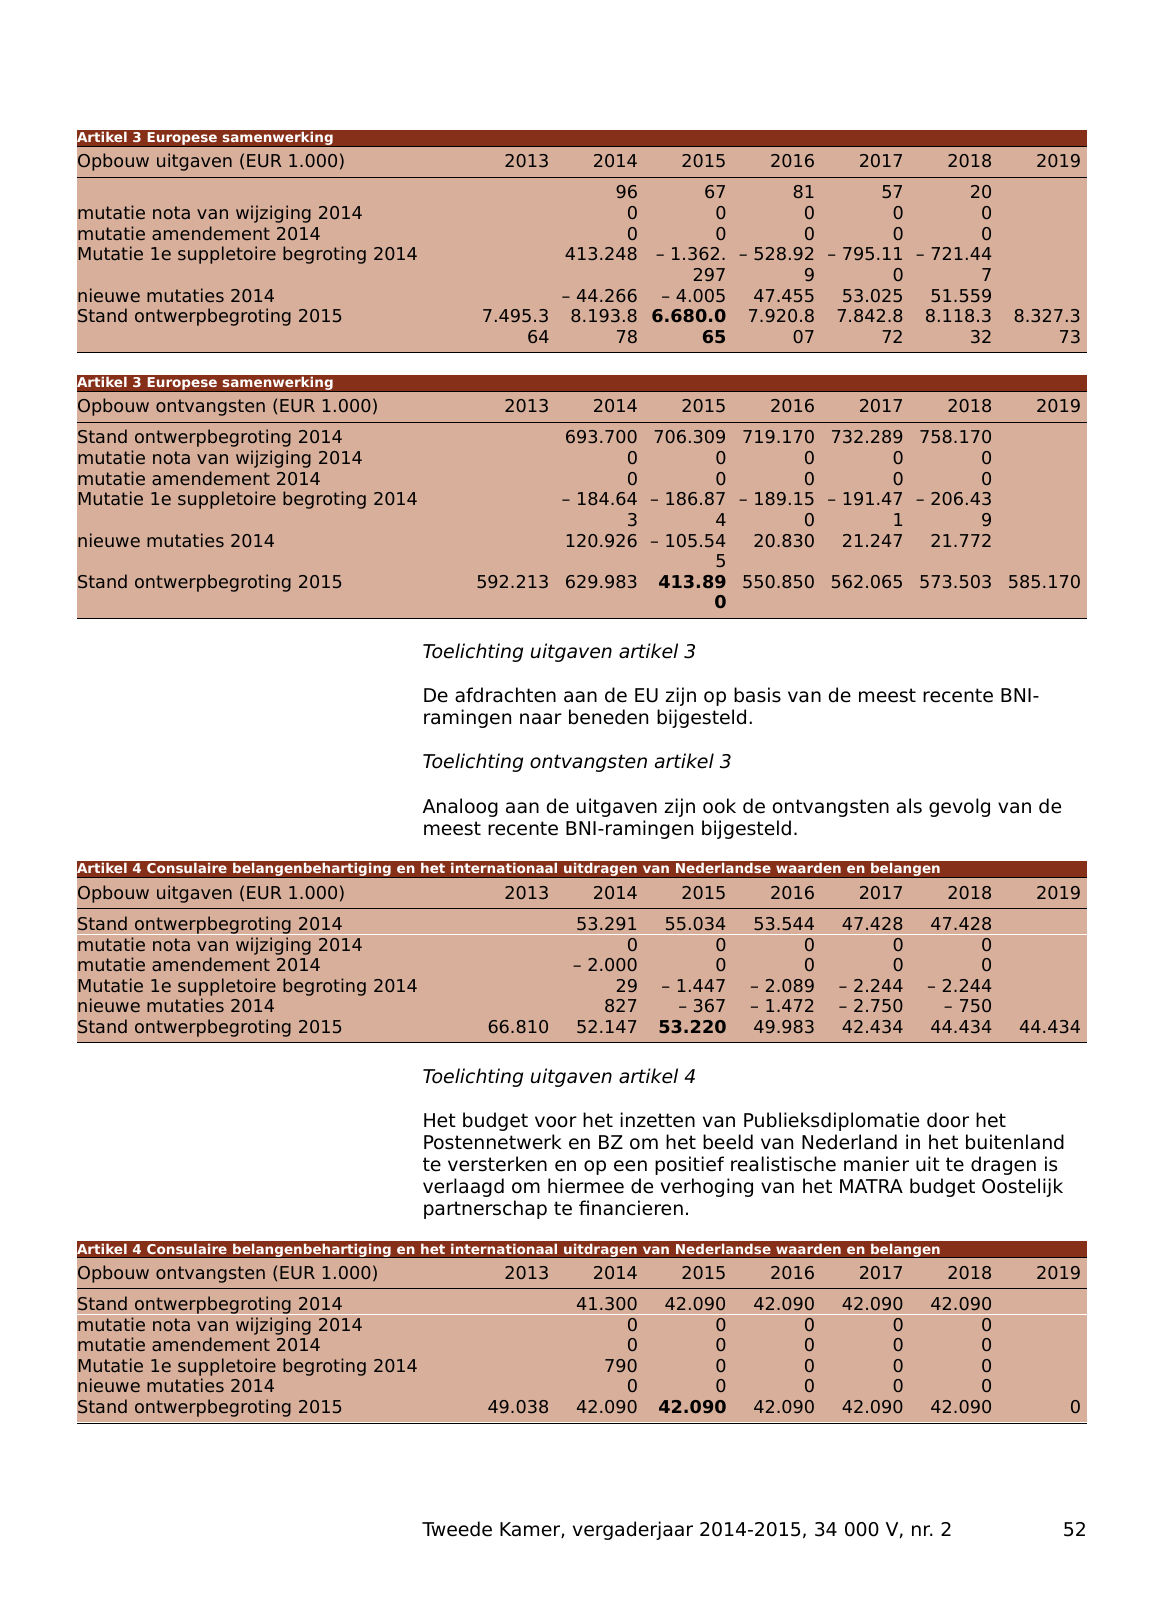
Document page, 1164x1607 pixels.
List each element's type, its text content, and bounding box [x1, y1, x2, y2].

table_cell – 2.750 [821, 996, 909, 1017]
table_cell Stand ontwerpbegroting 2015 [77, 1017, 466, 1042]
table_cell mutatie amendement 2014 [77, 955, 466, 976]
subtitle Toelichting ontvangsten artikel 3 [422, 751, 1087, 773]
table_header Artikel 3 Europese samenwerking [77, 375, 1087, 391]
table_cell [466, 996, 555, 1017]
table_cell [998, 531, 1087, 572]
table_cell mutatie nota van wijziging 2014 [77, 203, 466, 224]
table_cell – 2.089 [732, 976, 821, 996]
table_cell [466, 1315, 555, 1335]
table_cell Opbouw uitgaven (EUR 1.000) [77, 147, 466, 177]
table_cell [466, 448, 555, 469]
table_cell Mutatie 1e suppletoire begroting 2014 [77, 976, 466, 996]
table_cell nieuwe mutaties 2014 [77, 531, 466, 572]
table_cell 2016 [732, 392, 821, 422]
table_cell 0 [732, 1335, 821, 1356]
table_cell mutatie nota van wijziging 2014 [77, 935, 466, 955]
table_cell 413.890 [644, 572, 732, 618]
table_cell mutatie amendement 2014 [77, 469, 466, 489]
table_cell mutatie nota van wijziging 2014 [77, 448, 466, 469]
table_cell 2013 [466, 1258, 555, 1288]
table_cell – 367 [644, 996, 732, 1017]
table_cell 47.455 [732, 286, 821, 306]
table_cell 0 [555, 935, 644, 955]
table_cell 0 [555, 1376, 644, 1397]
table_cell – 191.471 [821, 489, 909, 531]
table_cell 53.220 [644, 1017, 732, 1042]
table_cell 2016 [732, 878, 821, 908]
table_cell 44.434 [998, 1017, 1087, 1042]
table_cell 0 [821, 1315, 909, 1335]
table_cell Stand ontwerpbegroting 2015 [77, 306, 466, 352]
table_cell 0 [732, 1315, 821, 1335]
table_cell 8.118.332 [909, 306, 998, 352]
table_cell nieuwe mutaties 2014 [77, 1376, 466, 1397]
table_cell – 2.244 [909, 976, 998, 996]
table_cell 0 [732, 955, 821, 976]
table_cell 562.065 [821, 572, 909, 618]
table_cell – 4.005 [644, 286, 732, 306]
table_cell 7.920.807 [732, 306, 821, 352]
table_cell Mutatie 1e suppletoire begroting 2014 [77, 1356, 466, 1376]
table_cell – 528.929 [732, 244, 821, 286]
table_cell 44.434 [909, 1017, 998, 1042]
table_cell 706.309 [644, 423, 732, 448]
table_cell 21.247 [821, 531, 909, 572]
table_cell Stand ontwerpbegroting 2014 [77, 423, 466, 448]
table_cell mutatie amendement 2014 [77, 224, 466, 244]
table_cell 51.559 [909, 286, 998, 306]
table_cell 2017 [821, 1258, 909, 1288]
table_cell – 1.362.297 [644, 244, 732, 286]
table_cell [466, 1289, 555, 1314]
table_header Artikel 4 Consulaire belangenbehartiging en het internationaal uitdragen van Nederlandse waarden en belangen [77, 861, 1087, 877]
table_cell [466, 1335, 555, 1356]
table_cell – 1.447 [644, 976, 732, 996]
table_cell [77, 178, 466, 203]
subtitle Toelichting uitgaven artikel 3 [422, 641, 1087, 663]
table_cell – 189.150 [732, 489, 821, 531]
table_cell 2017 [821, 878, 909, 908]
table_cell [998, 203, 1087, 224]
table_cell 55.034 [644, 909, 732, 934]
table_cell 732.289 [821, 423, 909, 448]
table_cell 0 [732, 203, 821, 224]
table_cell [466, 909, 555, 934]
table_cell 0 [909, 1376, 998, 1397]
table_cell 52.147 [555, 1017, 644, 1042]
table_cell 42.090 [644, 1289, 732, 1314]
table_cell 0 [909, 1356, 998, 1376]
table_cell 2016 [732, 1258, 821, 1288]
table_cell 2013 [466, 392, 555, 422]
table_cell 0 [732, 448, 821, 469]
table_cell [998, 1315, 1087, 1335]
table_cell – 186.874 [644, 489, 732, 531]
table_cell – 105.545 [644, 531, 732, 572]
table_cell – 795.110 [821, 244, 909, 286]
table_cell 0 [644, 469, 732, 489]
table_cell 0 [555, 448, 644, 469]
table_cell 120.926 [555, 531, 644, 572]
table_cell [466, 178, 555, 203]
table_cell 0 [732, 224, 821, 244]
table_cell 8.327.373 [998, 306, 1087, 352]
table_cell [466, 531, 555, 572]
table_cell 2014 [555, 392, 644, 422]
table_cell 6.680.065 [644, 306, 732, 352]
table_cell 0 [644, 224, 732, 244]
table_cell 2015 [644, 1258, 732, 1288]
table_cell 2018 [909, 1258, 998, 1288]
table_cell [998, 244, 1087, 286]
table_cell 67 [644, 178, 732, 203]
table_cell [466, 423, 555, 448]
table_cell nieuwe mutaties 2014 [77, 286, 466, 306]
table_cell 0 [644, 1335, 732, 1356]
table_cell 0 [732, 1356, 821, 1376]
table_cell nieuwe mutaties 2014 [77, 996, 466, 1017]
table_cell 2019 [998, 878, 1087, 908]
table_cell 0 [732, 469, 821, 489]
table_cell 42.090 [821, 1289, 909, 1314]
text Het budget voor het inzetten van Publieksdiplomatie door het Postennetwerk en BZ om het beeld van Nederland in het buitenland te versterken en op een positief realistische manier uit te dragen is verlaagd om hiermee de verhoging van het MATRA budget Oostelijk partnerschap te financieren. [422, 1110, 1087, 1219]
table_cell [998, 996, 1087, 1017]
table_cell – 2.244 [821, 976, 909, 996]
table_cell 0 [909, 955, 998, 976]
table_cell [466, 489, 555, 531]
table_cell – 1.472 [732, 996, 821, 1017]
table_cell [998, 976, 1087, 996]
table_cell [466, 935, 555, 955]
table_cell Stand ontwerpbegroting 2014 [77, 909, 466, 934]
table_cell – 44.266 [555, 286, 644, 306]
table_cell 42.090 [909, 1397, 998, 1422]
table_cell 42.090 [732, 1397, 821, 1422]
table_cell 0 [644, 1315, 732, 1335]
table_cell [998, 1356, 1087, 1376]
table_cell 0 [644, 203, 732, 224]
table_cell 42.090 [821, 1397, 909, 1422]
table_cell 0 [909, 1315, 998, 1335]
table_cell 0 [555, 224, 644, 244]
table_cell [998, 935, 1087, 955]
table_cell – 206.439 [909, 489, 998, 531]
table_cell 2013 [466, 878, 555, 908]
table_cell [998, 224, 1087, 244]
subtitle Toelichting uitgaven artikel 4 [422, 1066, 1087, 1087]
table_cell 0 [821, 203, 909, 224]
table_cell mutatie amendement 2014 [77, 1335, 466, 1356]
table_cell 585.170 [998, 572, 1087, 618]
table_cell 0 [555, 1315, 644, 1335]
table_cell [998, 286, 1087, 306]
table_cell 0 [821, 1335, 909, 1356]
table_cell 42.090 [909, 1289, 998, 1314]
table_cell [998, 178, 1087, 203]
table_cell 2018 [909, 147, 998, 177]
table_cell 49.038 [466, 1397, 555, 1422]
table_cell 0 [644, 1356, 732, 1376]
table_cell Stand ontwerpbegroting 2015 [77, 572, 466, 618]
table_cell 47.428 [909, 909, 998, 934]
table_cell 2018 [909, 878, 998, 908]
table_cell 57 [821, 178, 909, 203]
table_cell [998, 448, 1087, 469]
table_cell [466, 976, 555, 996]
table_cell [466, 1356, 555, 1376]
table_cell [998, 909, 1087, 934]
table_cell 81 [732, 178, 821, 203]
table_cell 827 [555, 996, 644, 1017]
table_cell 0 [821, 469, 909, 489]
table_cell 550.850 [732, 572, 821, 618]
table_cell [998, 469, 1087, 489]
table_cell 2014 [555, 878, 644, 908]
table_cell 42.090 [732, 1289, 821, 1314]
table_cell [998, 1335, 1087, 1356]
table_cell – 2.000 [555, 955, 644, 976]
table_cell 2019 [998, 1258, 1087, 1288]
table_cell [998, 955, 1087, 976]
table_cell 2016 [732, 147, 821, 177]
table_cell – 721.447 [909, 244, 998, 286]
table_cell 2019 [998, 392, 1087, 422]
table_cell 2018 [909, 392, 998, 422]
table_cell 2014 [555, 1258, 644, 1288]
table_cell [466, 469, 555, 489]
table_cell 2014 [555, 147, 644, 177]
table_cell 0 [821, 955, 909, 976]
table_cell 66.810 [466, 1017, 555, 1042]
table_cell 53.291 [555, 909, 644, 934]
table_cell 719.170 [732, 423, 821, 448]
table_cell Mutatie 1e suppletoire begroting 2014 [77, 489, 466, 531]
table_cell 0 [644, 448, 732, 469]
table_cell 790 [555, 1356, 644, 1376]
table_cell Opbouw ontvangsten (EUR 1.000) [77, 392, 466, 422]
table_cell – 184.643 [555, 489, 644, 531]
table_cell 0 [555, 469, 644, 489]
table_cell 0 [644, 935, 732, 955]
table_cell 0 [821, 935, 909, 955]
table_cell 53.544 [732, 909, 821, 934]
table_cell mutatie nota van wijziging 2014 [77, 1315, 466, 1335]
text De afdrachten aan de EU zijn op basis van de meest recente BNI-ramingen naar beneden bijgesteld. [422, 685, 1087, 729]
table_cell 0 [998, 1397, 1087, 1422]
table_cell [998, 1289, 1087, 1314]
table_cell [466, 224, 555, 244]
table_cell 629.983 [555, 572, 644, 618]
table_cell 413.248 [555, 244, 644, 286]
table_cell [466, 955, 555, 976]
table_cell 0 [644, 1376, 732, 1397]
table_cell 0 [909, 469, 998, 489]
table_cell 2015 [644, 147, 732, 177]
table_cell [466, 286, 555, 306]
table_cell [466, 244, 555, 286]
table_cell 2019 [998, 147, 1087, 177]
table_cell 20.830 [732, 531, 821, 572]
table_cell 96 [555, 178, 644, 203]
table_cell – 750 [909, 996, 998, 1017]
table_header Artikel 4 Consulaire belangenbehartiging en het internationaal uitdragen van Nederlandse waarden en belangen [77, 1241, 1087, 1257]
table_cell 0 [644, 955, 732, 976]
table_cell 2017 [821, 392, 909, 422]
table_cell 47.428 [821, 909, 909, 934]
text Analoog aan de uitgaven zijn ook de ontvangsten als gevolg van de meest recente BNI-ramingen bijgesteld. [422, 796, 1087, 839]
table_cell [466, 1376, 555, 1397]
table_cell 592.213 [466, 572, 555, 618]
table_cell 0 [732, 935, 821, 955]
table_cell 0 [909, 1335, 998, 1356]
table_header Artikel 3 Europese samenwerking [77, 130, 1087, 146]
table_cell 2015 [644, 392, 732, 422]
table_cell 2017 [821, 147, 909, 177]
table_cell 0 [909, 203, 998, 224]
table_cell 0 [555, 203, 644, 224]
table_cell 42.090 [644, 1397, 732, 1422]
table_cell 0 [821, 224, 909, 244]
table_cell 7.842.872 [821, 306, 909, 352]
table_cell 0 [821, 448, 909, 469]
table_cell Stand ontwerpbegroting 2014 [77, 1289, 466, 1314]
table_cell 0 [909, 935, 998, 955]
table_cell 42.090 [555, 1397, 644, 1422]
table_cell 693.700 [555, 423, 644, 448]
table_cell 2013 [466, 147, 555, 177]
table_cell [998, 489, 1087, 531]
table_cell 2015 [644, 878, 732, 908]
table_cell 0 [732, 1376, 821, 1397]
table_cell [466, 203, 555, 224]
table_cell 20 [909, 178, 998, 203]
table_cell 573.503 [909, 572, 998, 618]
table_cell Opbouw uitgaven (EUR 1.000) [77, 878, 466, 908]
table_cell 29 [555, 976, 644, 996]
table_cell [998, 423, 1087, 448]
table_cell 758.170 [909, 423, 998, 448]
table_cell Opbouw ontvangsten (EUR 1.000) [77, 1258, 466, 1288]
table_cell 0 [909, 448, 998, 469]
table_cell Stand ontwerpbegroting 2015 [77, 1397, 466, 1422]
table_cell 0 [555, 1335, 644, 1356]
table_cell 49.983 [732, 1017, 821, 1042]
table_cell 8.193.878 [555, 306, 644, 352]
table_cell Mutatie 1e suppletoire begroting 2014 [77, 244, 466, 286]
table_cell 42.434 [821, 1017, 909, 1042]
table_cell 0 [821, 1356, 909, 1376]
table_cell 21.772 [909, 531, 998, 572]
table_cell 0 [909, 224, 998, 244]
table_cell 0 [821, 1376, 909, 1397]
table_cell 41.300 [555, 1289, 644, 1314]
table_cell 7.495.364 [466, 306, 555, 352]
table_cell [998, 1376, 1087, 1397]
table_cell 53.025 [821, 286, 909, 306]
